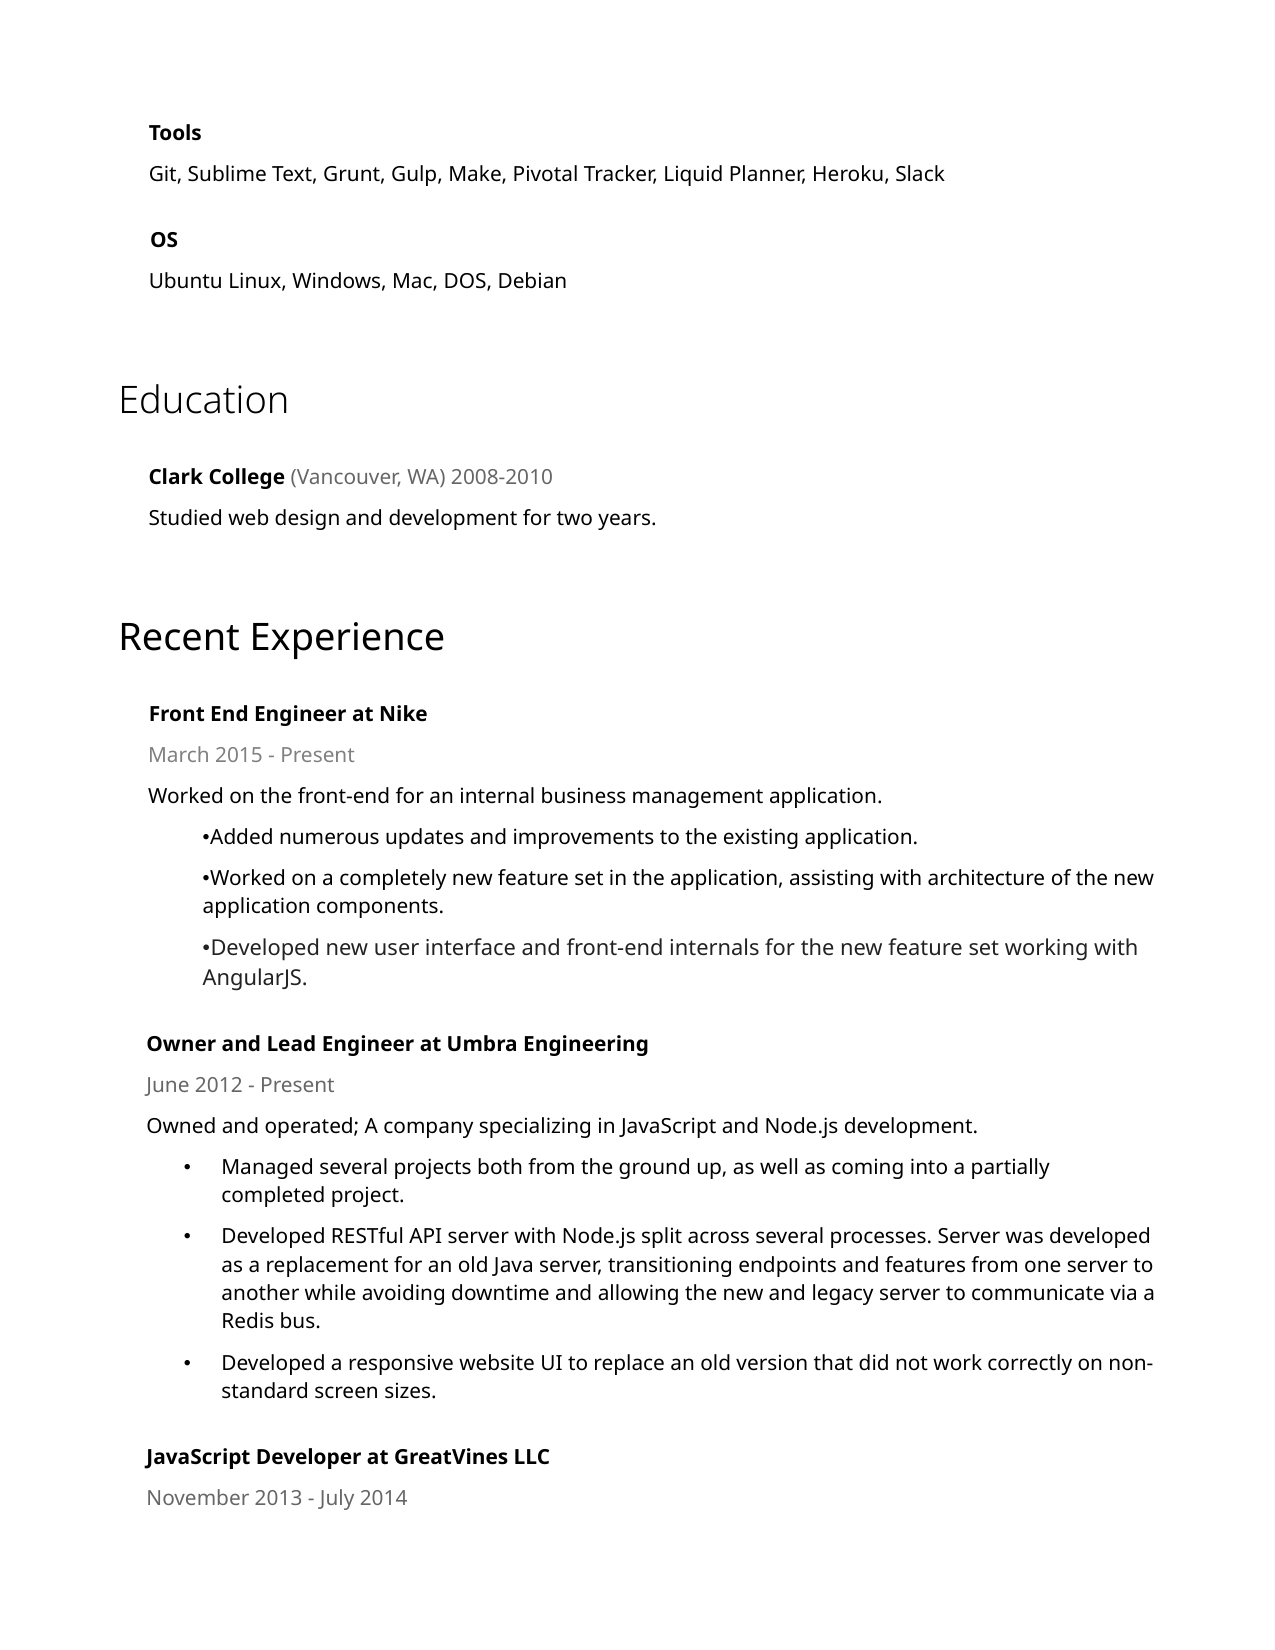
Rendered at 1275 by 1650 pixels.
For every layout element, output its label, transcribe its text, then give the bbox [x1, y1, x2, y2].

text Studied web design and development for two years. [148, 503, 1157, 531]
subtitle OS [150, 225, 1157, 253]
list Developed new user interface and front-end internals for the new feature set working with AngularJS. [148, 932, 1157, 992]
list Added numerous updates and improvements to the existing application. [148, 822, 1157, 850]
text Ubuntu Linux, Windows, Mac, DOS, Debian [148, 266, 1157, 294]
subtitle Recent Experience [118, 610, 1157, 661]
text Git, Sublime Text, Grunt, Gulp, Make, Pivotal Tracker, Liquid Planner, Heroku, Slack [148, 159, 1157, 187]
text June 2012 - Present [146, 1070, 1157, 1098]
list Worked on a completely new feature set in the application, assisting with architecture of the new application components. [148, 863, 1157, 919]
subtitle Education [118, 373, 1157, 424]
text Worked on the front-end for an internal business management application. [148, 781, 1157, 809]
text Owned and operated; A company specializing in JavaScript and Node.js development. [146, 1111, 1157, 1139]
subtitle Tools [148, 118, 1157, 147]
subtitle Clark College (Vancouver, WA) 2008-2010 [148, 462, 1157, 490]
text November 2013 - July 2014 [146, 1483, 1157, 1511]
list Developed RESTful API server with Node.js split across several processes. Server was developed as a replacement for an old Java server, transitioning endpoints and features from one server to another while avoiding downtime and allowing the new and legacy server to communicate via a Redis bus. [184, 1221, 1157, 1335]
list Developed a responsive website UI to replace an old version that did not work correctly on non-standard screen sizes. [184, 1348, 1157, 1404]
text March 2015 - Present [148, 740, 1157, 768]
subtitle JavaScript Developer at GreatVines LLC [146, 1442, 1157, 1470]
subtitle Front End Engineer at Nike [148, 699, 1157, 727]
subtitle Owner and Lead Engineer at Umbra Engineering [146, 1029, 1157, 1058]
list Managed several projects both from the ground up, as well as coming into a partially completed project. [184, 1152, 1157, 1209]
